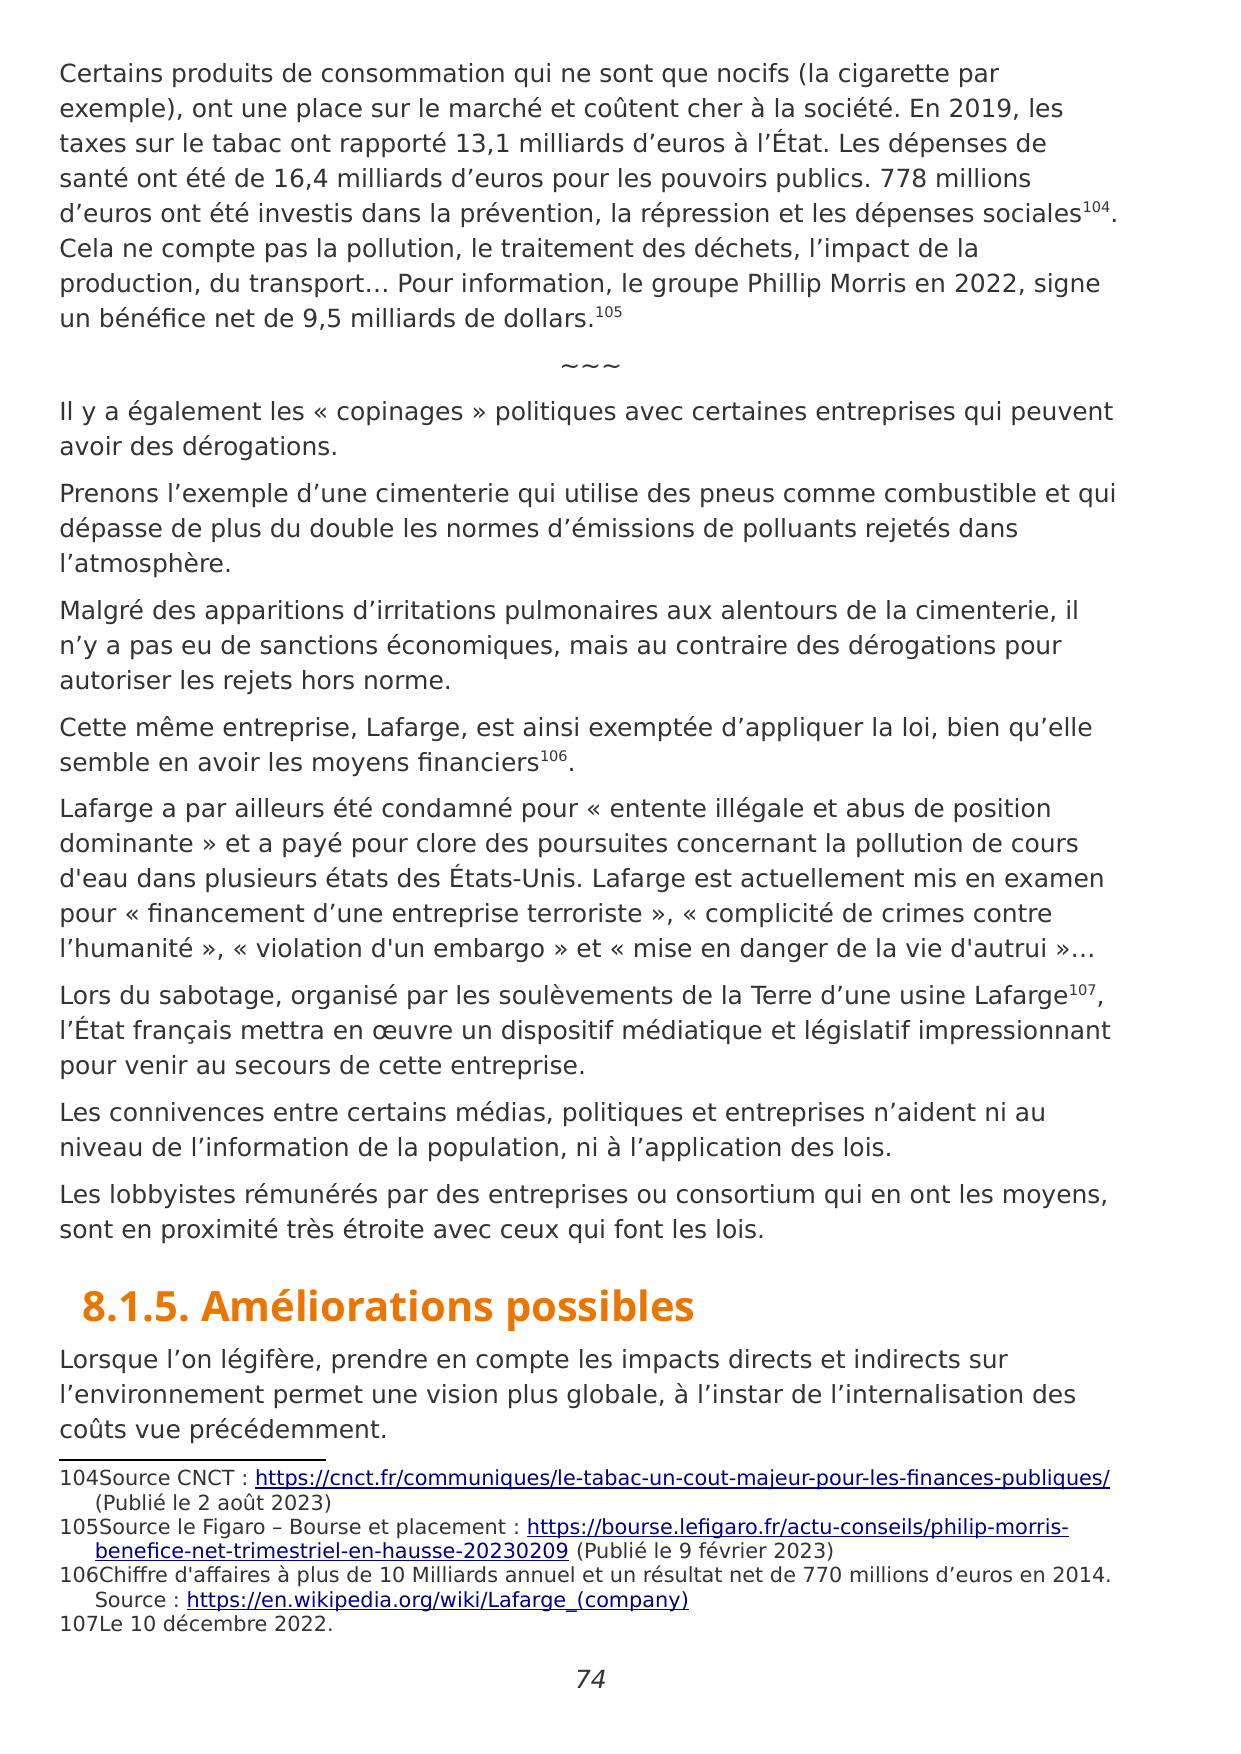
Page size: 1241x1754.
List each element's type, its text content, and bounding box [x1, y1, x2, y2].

text Lors du sabotage, organisé par les soulèvements de la Terre d’une usine Lafarge, l’État français mettra en œuvre un dispositif médiatique et législatif impressionnant pour venir au secours de cette entreprise. [59, 981, 1122, 1081]
text Malgré des apparitions d’irritations pulmonaires aux alentours de la cimenterie, il n’y a pas eu de sanctions économiques, mais au contraire des dérogations pour autoriser les rejets hors norme. [59, 596, 1122, 695]
text Certains produits de consommation qui ne sont que nocifs (la cigarette par exemple), ont une place sur le marché et coûtent cher à la société. En 2019, les taxes sur le tabac ont rapporté 13,1 milliards d’euros à l’État. Les dépenses de santé ont été de 16,4 milliards d’euros pour les pouvoirs publics. 778 millions d’euros ont été investis dans la prévention, la répression et les dépenses sociales. Cela ne compte pas la pollution, le traitement des déchets, l’impact de la production, du transport… Pour information, le groupe Phillip Morris en 2022, signe un bénéfice net de 9,5 milliards de dollars. [59, 59, 1122, 333]
text Les connivences entre certains médias, politiques et entreprises n’aident ni au niveau de l’information de la population, ni à l’application des lois. [59, 1098, 1122, 1162]
text ~~~ [59, 351, 1122, 380]
text Cette même entreprise, Lafarge, est ainsi exemptée d’appliquer la loi, bien qu’elle semble en avoir les moyens financiers. [59, 713, 1122, 777]
text Le 10 décembre 2022. [59, 1612, 1122, 1636]
subtitle Améliorations possibles [83, 1276, 1122, 1333]
text Source CNCT : https://cnct.fr/communiques/le-tabac-un-cout-majeur-pour-les-finances-publiques/ (Publié le 2 août 2023) [59, 1466, 1122, 1515]
text Prenons l’exemple d’une cimenterie qui utilise des pneus comme combustible et qui dépasse de plus du double les normes d’émissions de polluants rejetés dans l’atmosphère. [59, 479, 1122, 578]
text Lafarge a par ailleurs été condamné pour « entente illégale et abus de position dominante » et a payé pour clore des poursuites concernant la pollution de cours d'eau dans plusieurs états des États-Unis. Lafarge est actuellement mis en examen pour « financement d’une entreprise terroriste », « complicité de crimes contre l’humanité », « violation d'un embargo » et « mise en danger de la vie d'autrui »… [59, 795, 1122, 964]
text Source le Figaro – Bourse et placement : https://bourse.lefigaro.fr/actu-conseils/philip-morris-benefice-net-trimestriel-en-hausse-20230209 (Publié le 9 février 2023) [59, 1515, 1122, 1563]
text Il y a également les « copinages » politiques avec certaines entreprises qui peuvent avoir des dérogations. [59, 398, 1122, 462]
text Les lobbyistes rémunérés par des entreprises ou consortium qui en ont les moyens, sont en proximité très étroite avec ceux qui font les lois. [59, 1180, 1122, 1244]
text Lorsque l’on légifère, prendre en compte les impacts directs et indirects sur l’environnement permet une vision plus globale, à l’instar de l’internalisation des coûts vue précédemment. [59, 1346, 1122, 1445]
text Chiffre d'affaires à plus de 10 Milliards annuel et un résultat net de 770 millions d’euros en 2014. Source : https://en.wikipedia.org/wiki/Lafarge_(company) [59, 1563, 1122, 1612]
